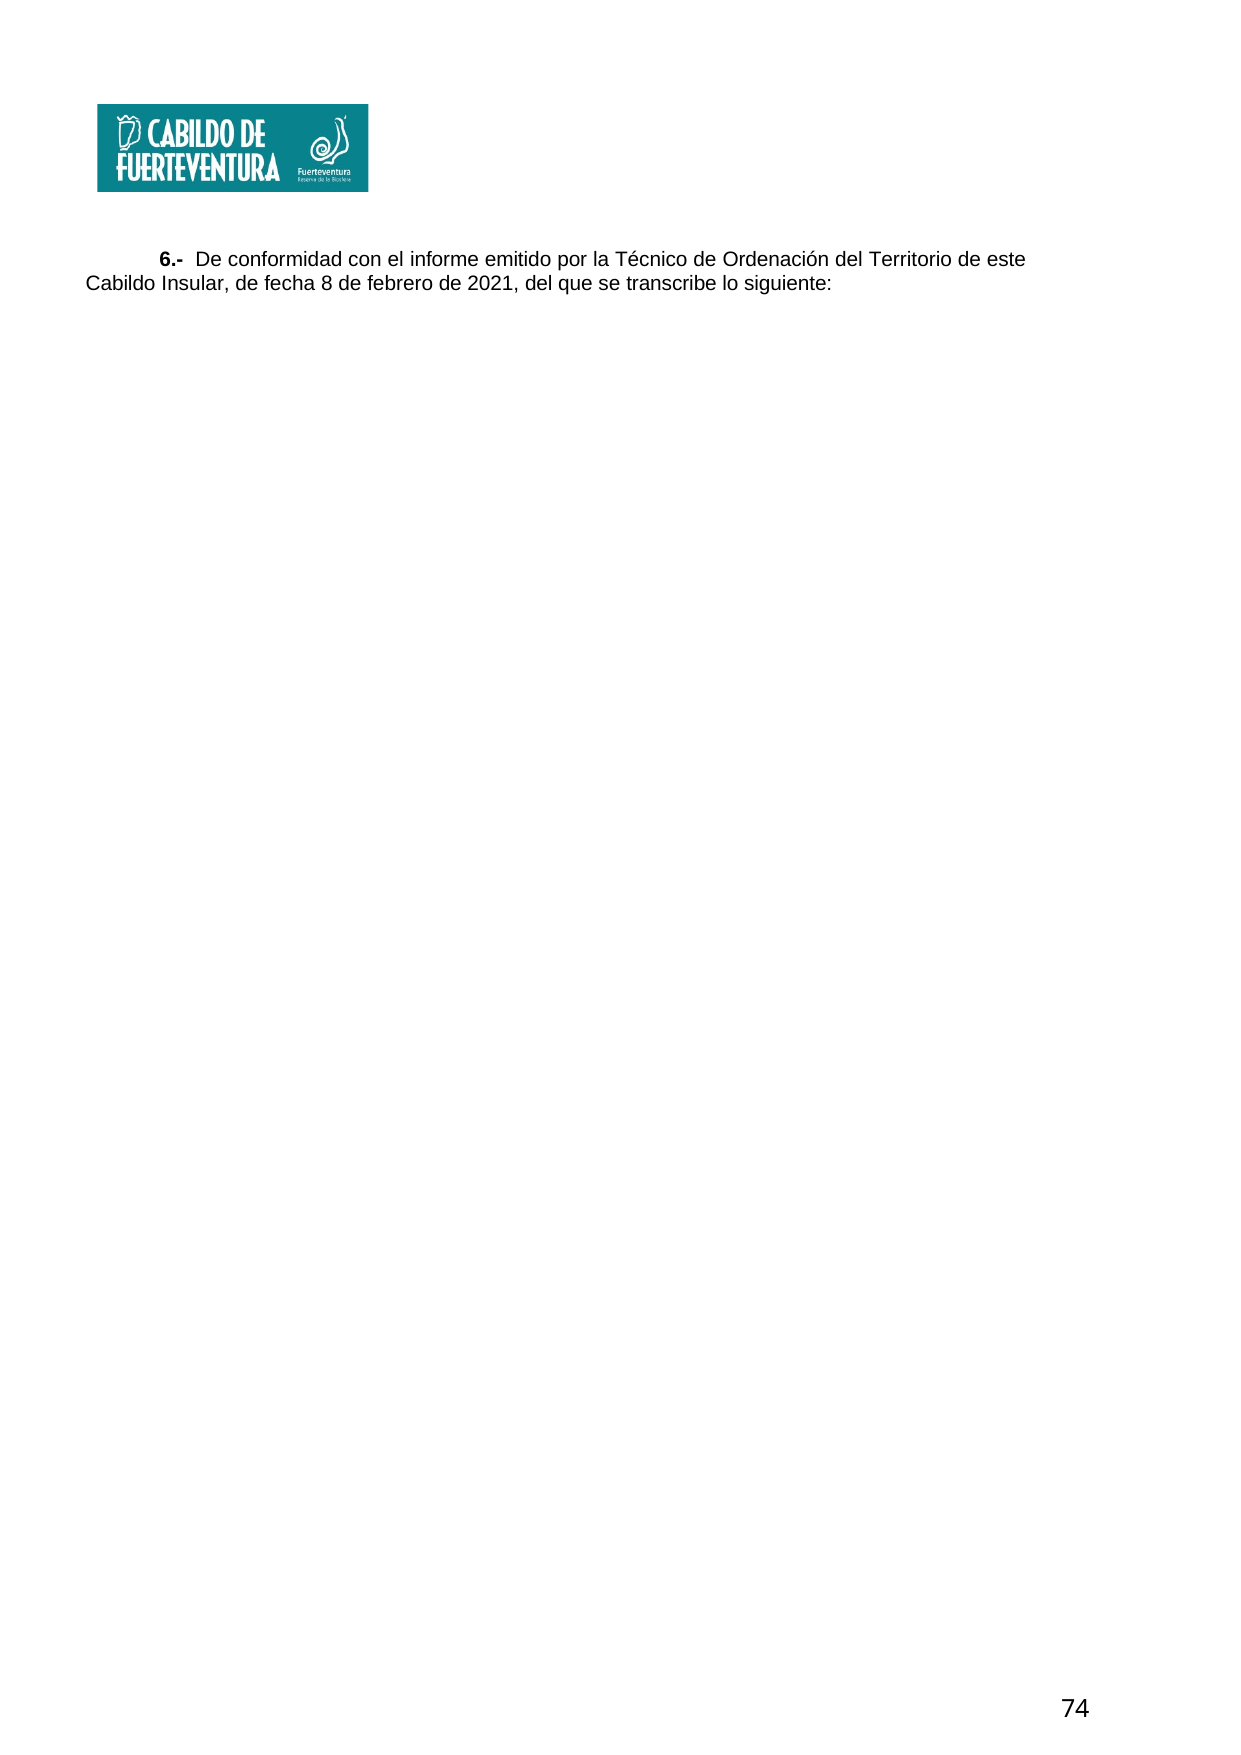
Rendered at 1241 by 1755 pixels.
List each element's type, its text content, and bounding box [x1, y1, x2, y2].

text 6.- De conformidad con el informe emitido por la Técnico de Ordenación del Territorio de este Cabildo Insular, de fecha 8 de febrero de 2021, del que se transcribe lo siguiente: [85, 247, 1093, 295]
